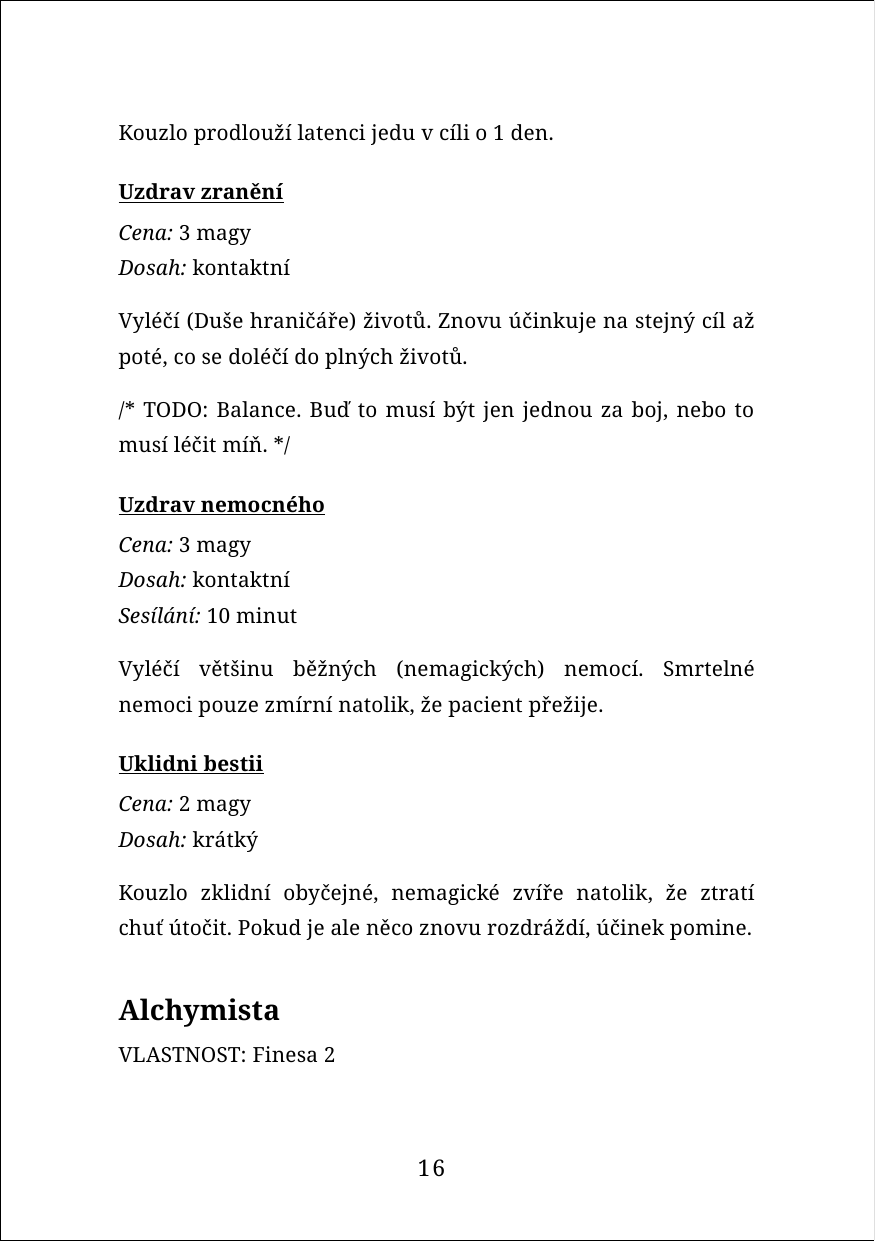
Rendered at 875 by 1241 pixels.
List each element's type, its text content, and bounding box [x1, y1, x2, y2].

text Cena: 3 magy Dosah: kontaktní [118, 218, 756, 282]
text Kouzlo prodlouží latenci jedu v cíli o 1 den. [118, 118, 756, 147]
subtitle Uzdrav zranění [118, 177, 756, 206]
text Cena: 3 magy Dosah: kontaktní Sesílání: 10 minut [118, 530, 756, 629]
subtitle Uzdrav nemocného [118, 490, 756, 518]
text /* TODO: Balance. Buď to musí být jen jednou za boj, nebo to musí léčit míň. */ [118, 395, 756, 459]
text VLASTNOST: Finesa 2 [118, 1040, 756, 1069]
subtitle Uklidni bestii [118, 749, 756, 777]
text Vyléčí většinu běžných (nemagických) nemocí. Smrtelné nemoci pouze zmírní natolik, že pacient přežije. [118, 654, 756, 718]
text Cena: 2 magy Dosah: krátký [118, 789, 756, 853]
subtitle Alchymista [118, 990, 756, 1029]
text Kouzlo zklidní obyčejné, nemagické zvíře natolik, že ztratí chuť útočit. Pokud je ale něco znovu rozdráždí, účinek pomine. [118, 878, 756, 942]
text Vyléčí (Duše hraničáře) životů. Znovu účinkuje na stejný cíl až poté, co se doléčí do plných životů. [118, 306, 756, 370]
